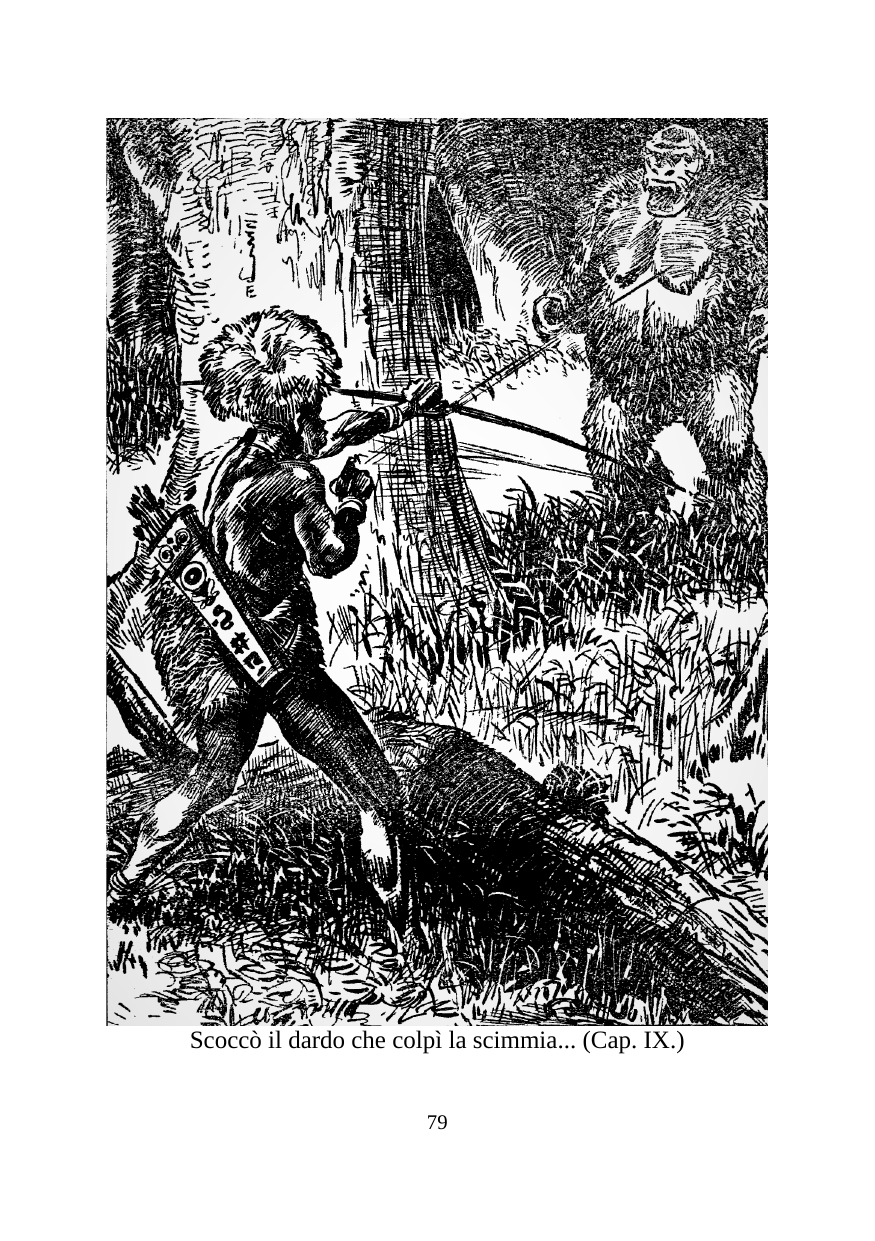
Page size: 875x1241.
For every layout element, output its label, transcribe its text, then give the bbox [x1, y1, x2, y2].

picture [106, 118, 768, 1026]
text Scoccò il dardo che colpì la scimmia... (Cap. IX.) [106, 1026, 768, 1054]
